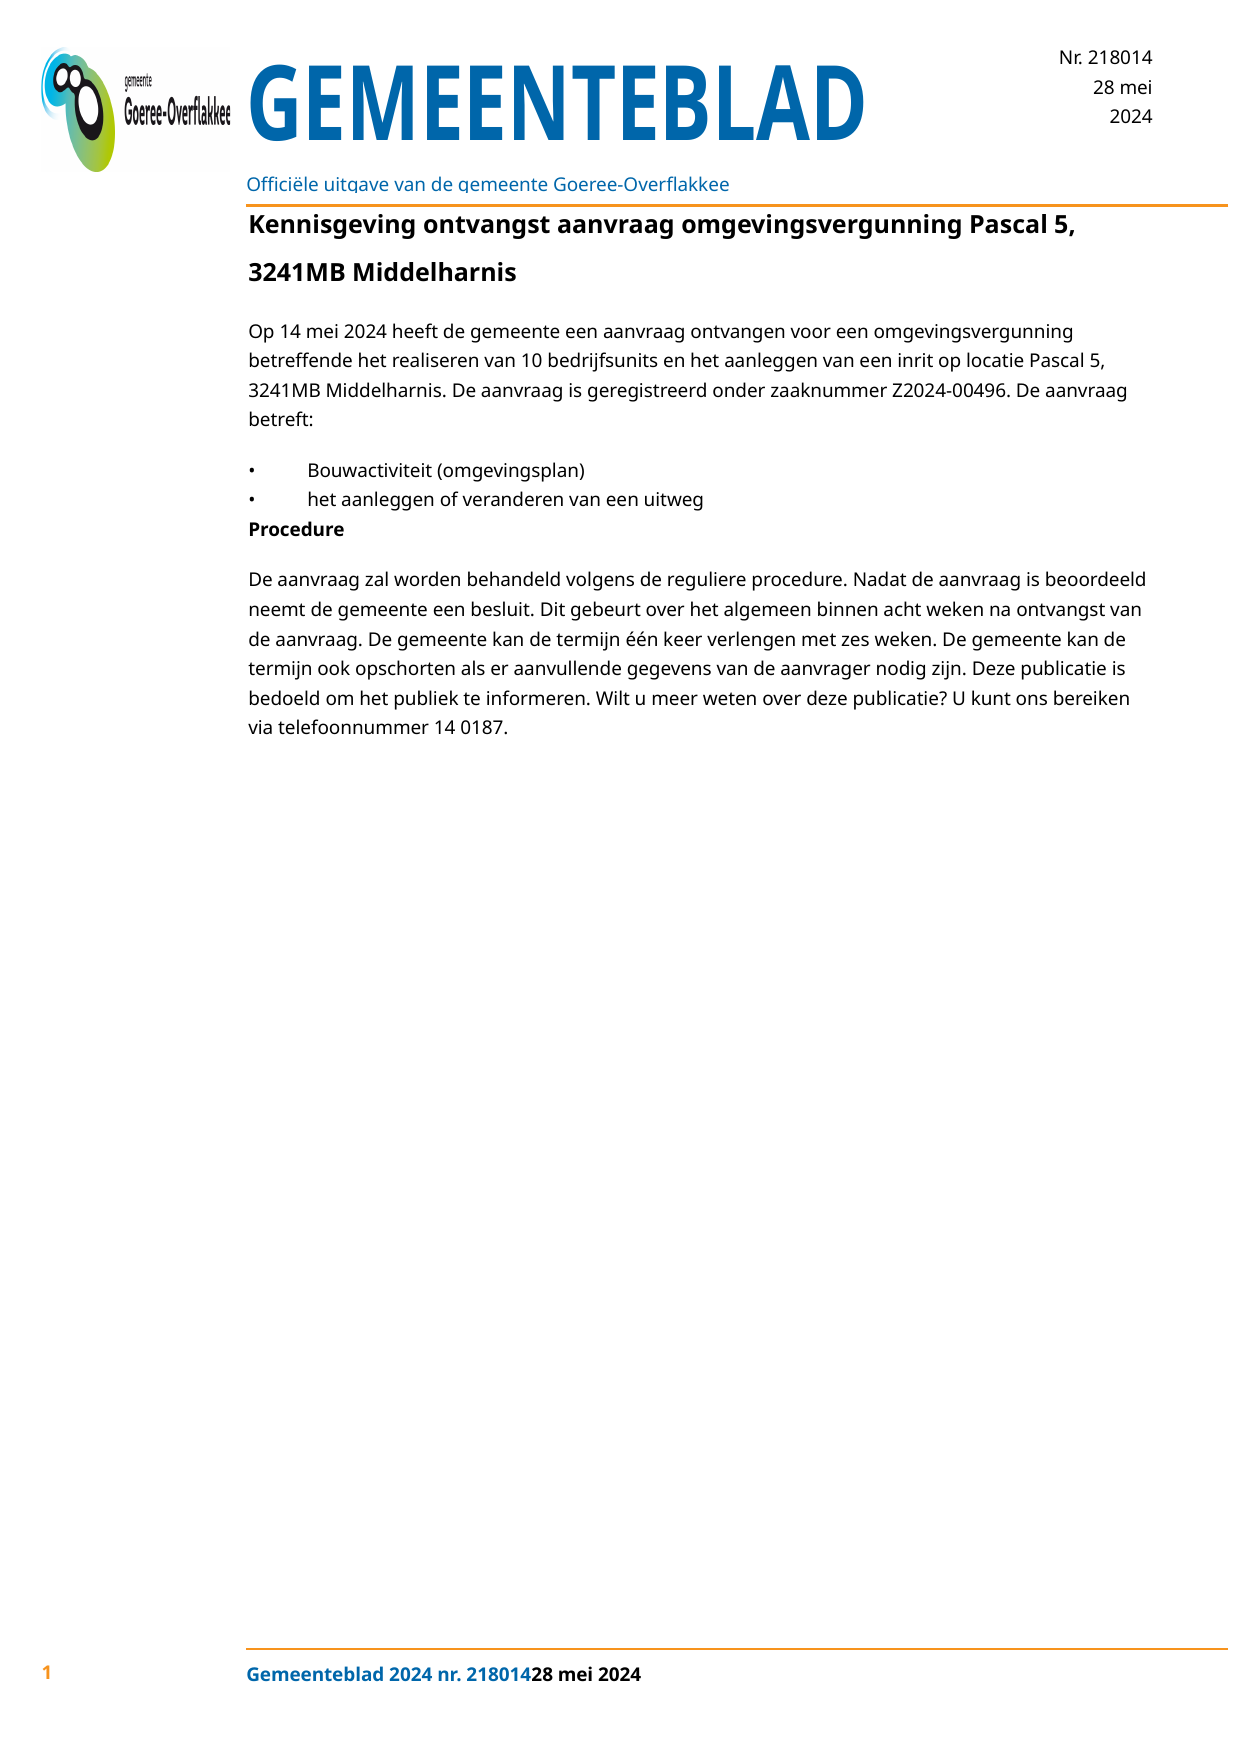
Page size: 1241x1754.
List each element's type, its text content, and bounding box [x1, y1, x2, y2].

list Bouwactiviteit (omgevingsplan) [248, 457, 1152, 483]
text Procedure [248, 516, 1152, 542]
text Op 14 mei 2024 heeft de gemeente een aanvraag ontvangen voor een omgevingsvergunning betreffende het realiseren van 10 bedrijfsunits en het aanleggen van een inrit op locatie Pascal 5, 3241MB Middelharnis. De aanvraag is geregistreerd onder zaaknummer Z2024-00496. De aanvraag betreft: [248, 318, 1152, 432]
text De aanvraag zal worden behandeld volgens de reguliere procedure. Nadat de aanvraag is beoordeeld neemt de gemeente een besluit. Dit gebeurt over het algemeen binnen acht weken na ontvangst van de aanvraag. De gemeente kan de termijn één keer verlengen met zes weken. De gemeente kan de termijn ook opschorten als er aanvullende gegevens van de aanvrager nodig zijn. Deze publicatie is bedoeld om het publiek te informeren. Wilt u meer weten over deze publicatie? U kunt ons bereiken via telefoonnummer 14 0187. [248, 567, 1152, 740]
text Kennisgeving ontvangst aanvraag omgevingsvergunning Pascal 5, 3241MB Middelharnis [248, 207, 1152, 288]
list het aanleggen of veranderen van een uitweg [248, 487, 1152, 512]
picture [41, 47, 231, 172]
